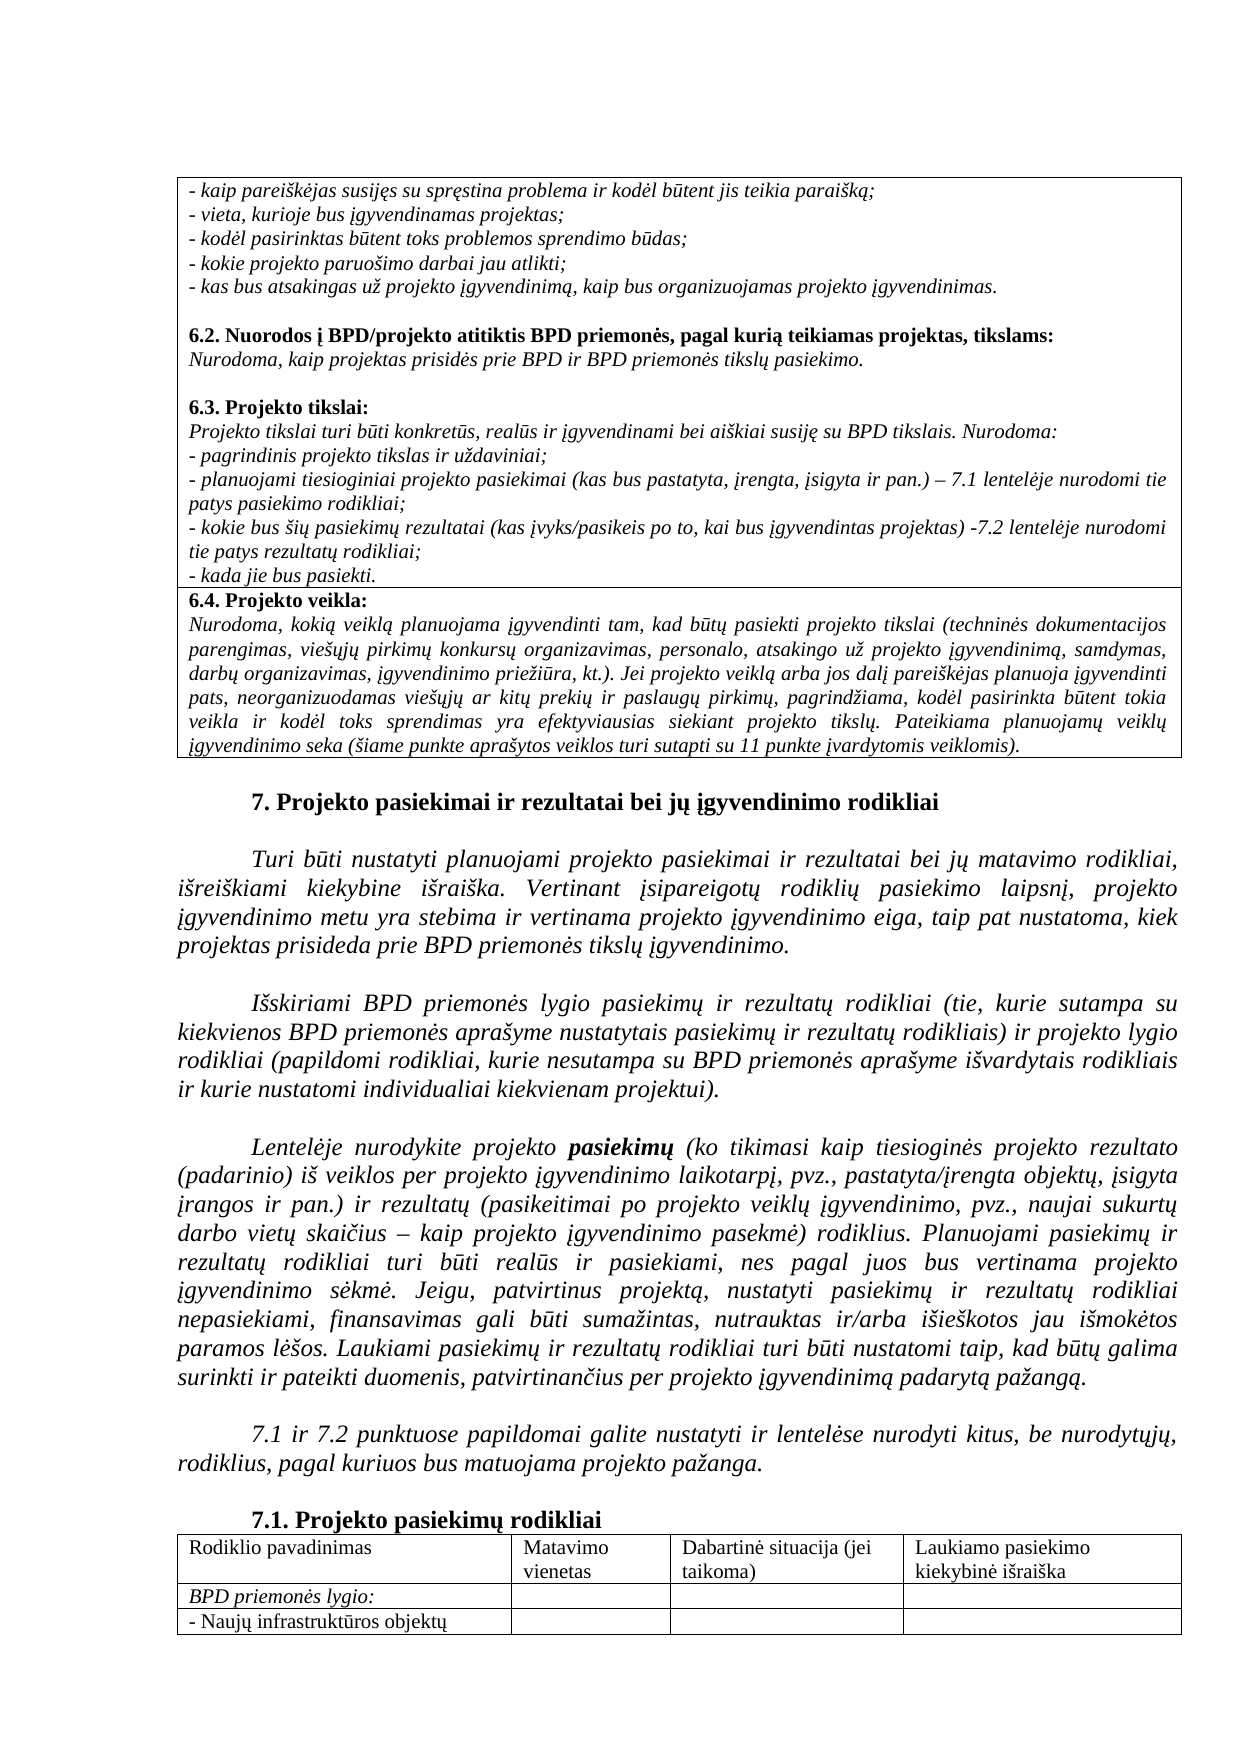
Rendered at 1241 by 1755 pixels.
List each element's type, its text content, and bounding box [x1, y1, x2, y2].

text 7.1 ir 7.2 punktuose papildomai galite nustatyti ir lentelėse nurodyti kitus, be nurodytųjų, rodiklius, pagal kuriuos bus matuojama projekto pažanga. [177, 1419, 1181, 1477]
table_header Rodiklio pavadinimas [178, 1535, 511, 1583]
text Išskiriami BPD priemonės lygio pasiekimų ir rezultatų rodikliai (tie, kurie sutampa su kiekvienos BPD priemonės aprašyme nustatytais pasiekimų ir rezultatų rodikliais) ir projekto lygio rodikliai (papildomi rodikliai, kurie nesutampa su BPD priemonės aprašyme išvardytais rodikliais ir kurie nustatomi individualiai kiekvienam projektui). [177, 988, 1181, 1103]
table_header Matavimo vienetas [512, 1535, 670, 1583]
table_cell 6.4. Projekto veikla: Nurodoma, kokią veiklą planuojama įgyvendinti tam, kad būtų pasiekti projekto tikslai (techninės dokumentacijos parengimas, viešųjų pirkimų konkursų organizavimas, personalo, atsakingo už projekto įgyvendinimą, samdymas, darbų organizavimas, įgyvendinimo priežiūra, kt.). Jei projekto veiklą arba jos dalį pareiškėjas planuoja įgyvendinti pats, neorganizuodamas viešųjų ar kitų prekių ir paslaugų pirkimų, pagrindžiama, kodėl pasirinkta būtent tokia veikla ir kodėl toks sprendimas yra efektyviausias siekiant projekto tikslų. Pateikiama planuojamų veiklų įgyvendinimo seka (šiame punkte aprašytos veiklos turi sutapti su 11 punkte įvardytomis veiklomis). [178, 588, 1181, 757]
table_cell [671, 1609, 903, 1633]
table_cell BPD priemonės lygio: [178, 1584, 511, 1608]
text 7.1. Projekto pasiekimų rodikliai [177, 1505, 1181, 1534]
table_cell [512, 1584, 670, 1608]
table_header - kaip pareiškėjas susijęs su spręstina problema ir kodėl būtent jis teikia paraišką; - vieta, kurioje bus įgyvendinamas projektas; - kodėl pasirinktas būtent toks problemos sprendimo būdas; - kokie projekto paruošimo darbai jau atlikti; - kas bus atsakingas už projekto įgyvendinimą, kaip bus organizuojamas projekto įgyvendinimas. 6.2. Nuorodos į BPD/projekto atitiktis BPD priemonės, pagal kurią teikiamas projektas, tikslams: Nurodoma, kaip projektas prisidės prie BPD ir BPD priemonės tikslų pasiekimo. 6.3. Projekto tikslai: Projekto tikslai turi būti konkretūs, realūs ir įgyvendinami bei aiškiai susiję su BPD tikslais. Nurodoma: - pagrindinis projekto tikslas ir uždaviniai; - planuojami tiesioginiai projekto pasiekimai (kas bus pastatyta, įrengta, įsigyta ir pan.) – 7.1 lentelėje nurodomi tie patys pasiekimo rodikliai; - kokie bus šių pasiekimų rezultatai (kas įvyks/pasikeis po to, kai bus įgyvendintas projektas) -7.2 lentelėje nurodomi tie patys rezultatų rodikliai; - kada jie bus pasiekti. [178, 178, 1181, 587]
table_cell [512, 1609, 670, 1633]
text Turi būti nustatyti planuojami projekto pasiekimai ir rezultatai bei jų matavimo rodikliai, išreiškiami kiekybine išraiška. Vertinant įsipareigotų rodiklių pasiekimo laipsnį, projekto įgyvendinimo metu yra stebima ir vertinama projekto įgyvendinimo eiga, taip pat nustatoma, kiek projektas prisideda prie BPD priemonės tikslų įgyvendinimo. [177, 844, 1181, 959]
table_header Laukiamo pasiekimo kiekybinė išraiška [904, 1535, 1181, 1583]
table_header Dabartinė situacija (jei taikoma) [671, 1535, 903, 1583]
table_cell - Naujų infrastruktūros objektų [178, 1609, 511, 1633]
table_cell [904, 1609, 1181, 1633]
table_cell [671, 1584, 903, 1608]
text Lentelėje nurodykite projekto pasiekimų (ko tikimasi kaip tiesioginės projekto rezultato (padarinio) iš veiklos per projekto įgyvendinimo laikotarpį, pvz., pastatyta/įrengta objektų, įsigyta įrangos ir pan.) ir rezultatų (pasikeitimai po projekto veiklų įgyvendinimo, pvz., naujai sukurtų darbo vietų skaičius – kaip projekto įgyvendinimo pasekmė) rodiklius. Planuojami pasiekimų ir rezultatų rodikliai turi būti realūs ir pasiekiami, nes pagal juos bus vertinama projekto įgyvendinimo sėkmė. Jeigu, patvirtinus projektą, nustatyti pasiekimų ir rezultatų rodikliai nepasiekiami, finansavimas gali būti sumažintas, nutrauktas ir/arba išieškotos jau išmokėtos paramos lėšos. Laukiami pasiekimų ir rezultatų rodikliai turi būti nustatomi taip, kad būtų galima surinkti ir pateikti duomenis, patvirtinančius per projekto įgyvendinimą padarytą pažangą. [177, 1132, 1181, 1390]
text 7. Projekto pasiekimai ir rezultatai bei jų įgyvendinimo rodikliai [177, 787, 1181, 815]
table_cell [904, 1584, 1181, 1608]
